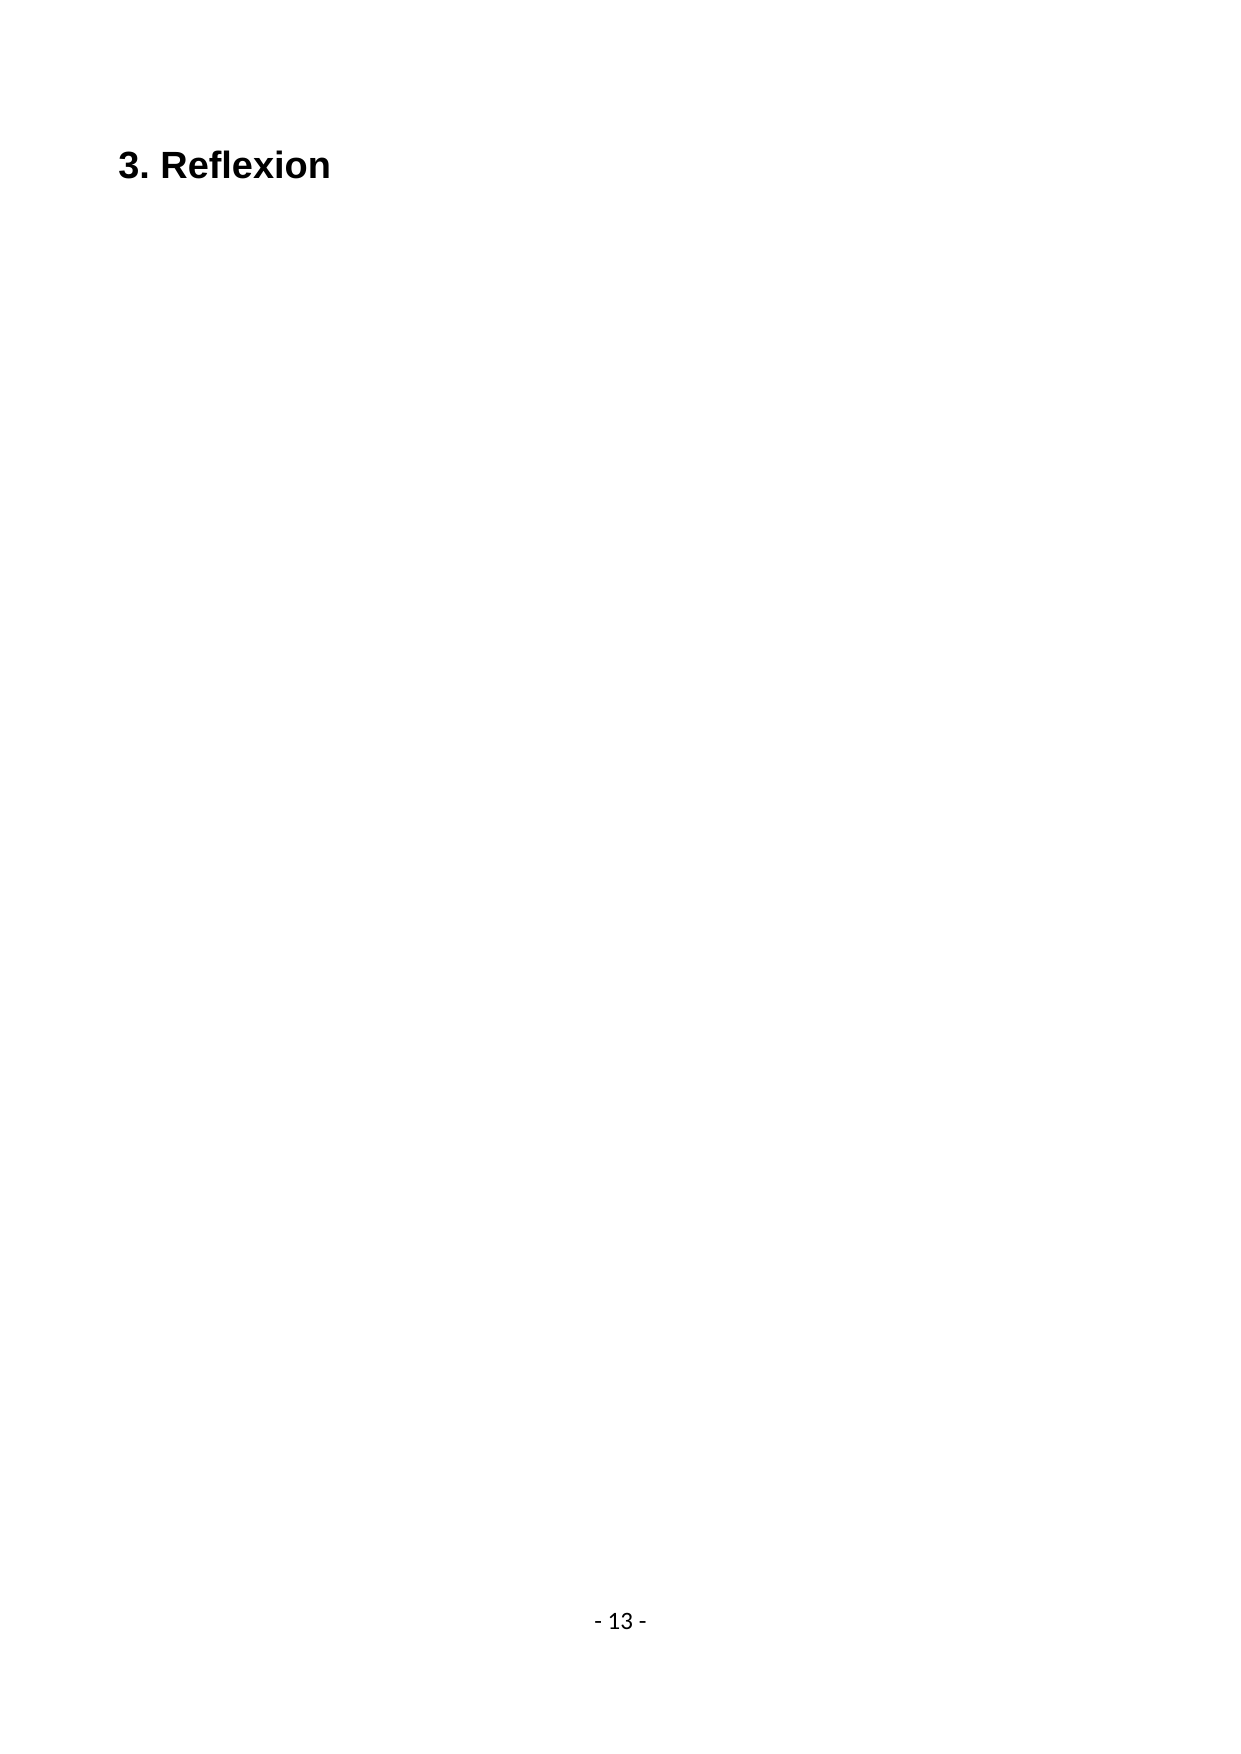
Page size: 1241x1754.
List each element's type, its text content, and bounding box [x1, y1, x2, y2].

subtitle 3. Reflexion [118, 143, 1122, 187]
